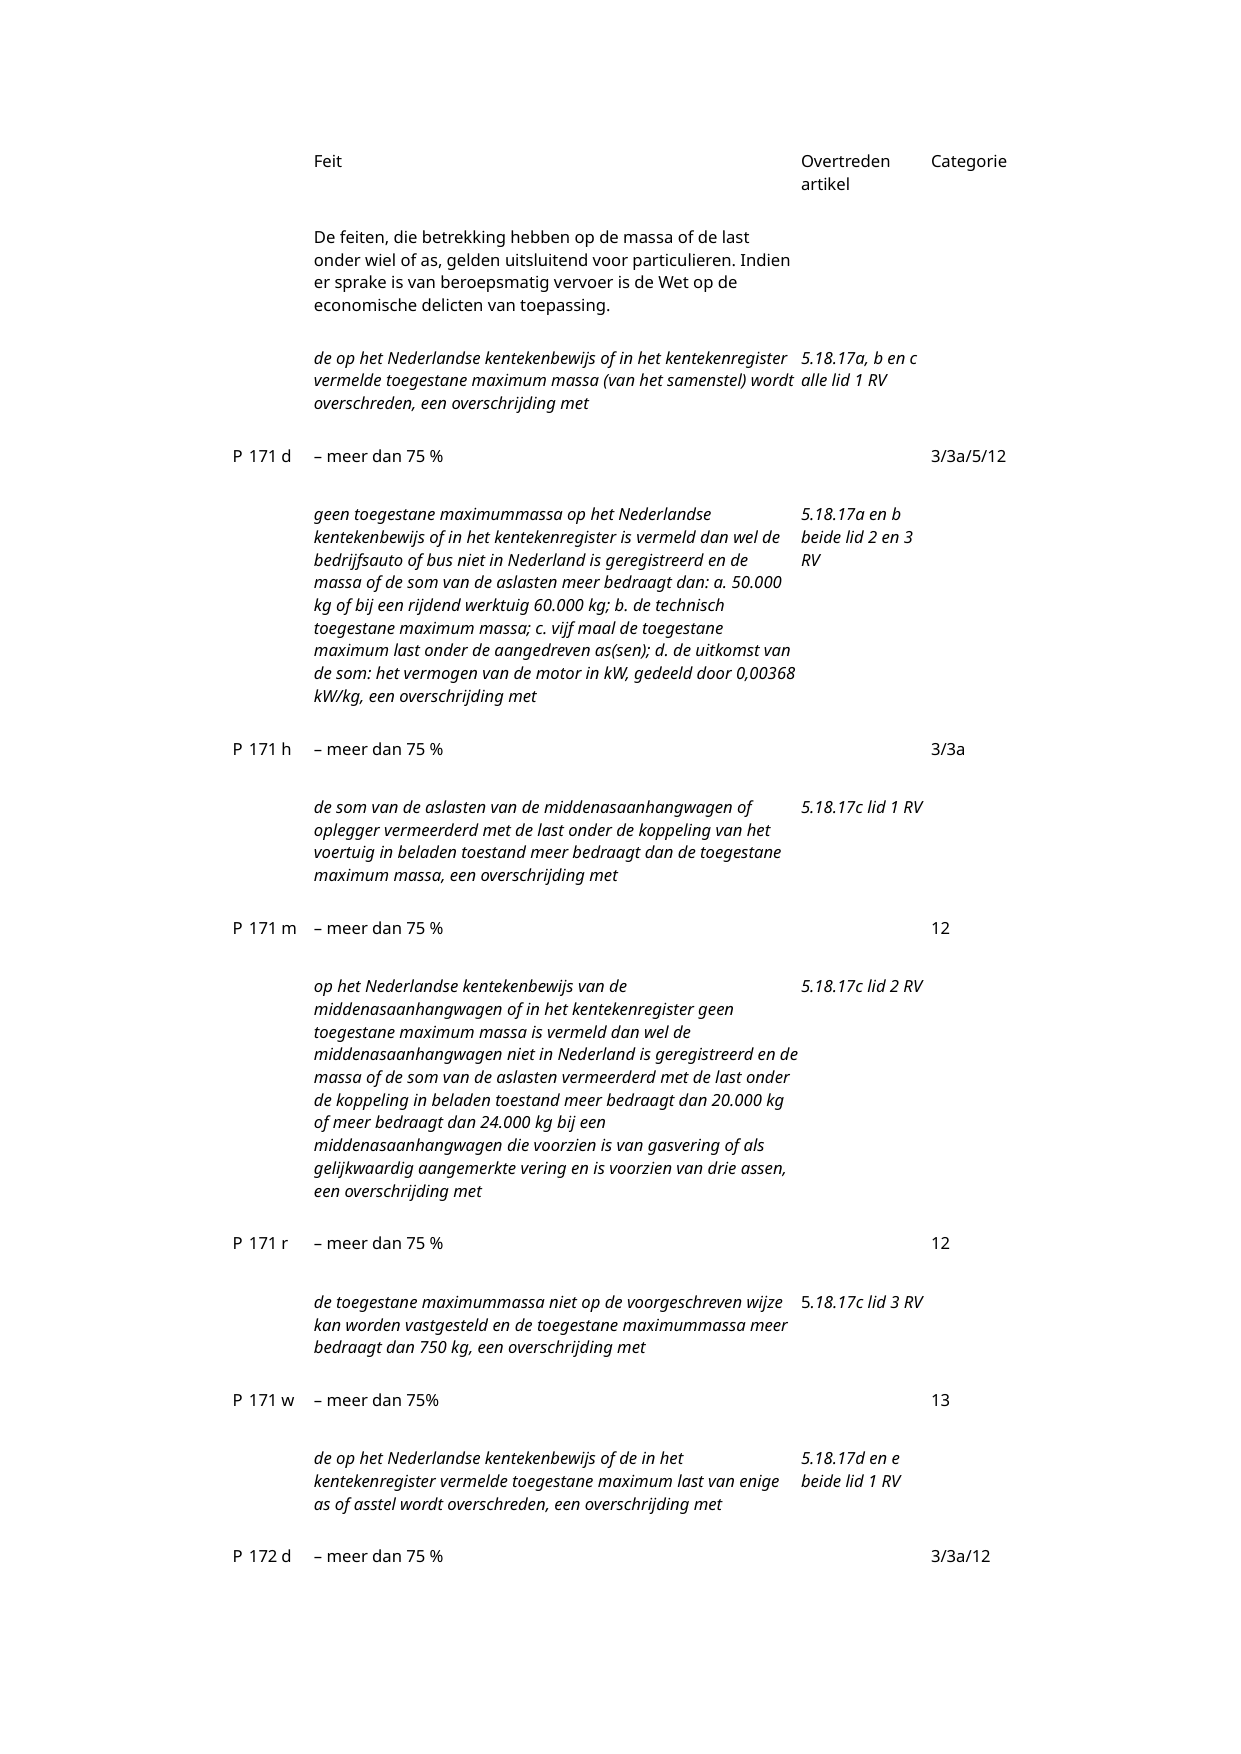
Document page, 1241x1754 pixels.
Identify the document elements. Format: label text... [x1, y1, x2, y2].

table_cell [801, 916, 931, 975]
table_cell [281, 225, 314, 346]
table_cell [249, 1447, 281, 1545]
table_cell [801, 737, 931, 796]
table_cell d [281, 444, 314, 503]
table_cell 12 [931, 1232, 1053, 1290]
table_cell de toegestane maximummassa niet op de voorgeschreven wijze kan worden vastgesteld en de toegestane maximummassa meer bedraagt dan 750 kg, een overschrijding met [314, 1290, 801, 1388]
table_cell 5.18.17c lid 3 RV [801, 1290, 931, 1388]
table_cell 5.18.17a, b en c alle lid 1 RV [801, 346, 931, 444]
table_cell [801, 1232, 931, 1290]
table_cell 3/3a/12 [931, 1545, 1053, 1603]
table_cell [281, 1447, 314, 1545]
table_cell 3/3a/5/12 [931, 444, 1053, 503]
table_cell 171 [249, 916, 281, 975]
table_cell 3/3a [931, 737, 1053, 796]
table_cell [801, 444, 931, 503]
table_cell [931, 975, 1053, 1232]
table_cell [281, 975, 314, 1232]
table_cell [801, 225, 931, 346]
table_cell [801, 1389, 931, 1447]
table_cell P [233, 916, 249, 975]
table_cell [249, 1290, 281, 1388]
table_header [233, 150, 249, 225]
table_cell [801, 1545, 931, 1603]
table_cell [249, 346, 281, 444]
table_cell 171 [249, 737, 281, 796]
table_cell P [233, 1389, 249, 1447]
table_cell – meer dan 75 % [314, 737, 801, 796]
table_cell – meer dan 75 % [314, 916, 801, 975]
table_cell P [233, 1232, 249, 1290]
table_cell [931, 346, 1053, 444]
table_cell d [281, 1545, 314, 1603]
table_cell geen toegestane maximummassa op het Nederlandse kentekenbewijs of in het kentekenregister is vermeld dan wel de bedrijfsauto of bus niet in Nederland is geregistreerd en de massa of de som van de aslasten meer bedraagt dan: a. 50.000 kg of bij een rijdend werktuig 60.000 kg; b. de technisch toegestane maximum massa; c. vijf maal de toegestane maximum last onder de aangedreven as(sen); d. de uitkomst van de som: het vermogen van de motor in kW, gedeeld door 0,00368 kW/kg, een overschrijding met [314, 503, 801, 737]
table_cell 5.18.17a en b beide lid 2 en 3 RV [801, 503, 931, 737]
table_cell [233, 1290, 249, 1388]
table_cell [233, 1447, 249, 1545]
table_cell 172 [249, 1545, 281, 1603]
table_cell 5.18.17d en e beide lid 1 RV [801, 1447, 931, 1545]
table_cell [281, 796, 314, 916]
table_cell [931, 1290, 1053, 1388]
table_header Categorie [931, 150, 1053, 225]
table_header [249, 150, 281, 225]
table_cell – meer dan 75 % [314, 1545, 801, 1603]
table_cell [931, 503, 1053, 737]
table_cell [233, 225, 249, 346]
table_cell op het Nederlandse kentekenbewijs van de middenasaanhangwagen of in het kentekenregister geen toegestane maximum massa is vermeld dan wel de middenasaanhangwagen niet in Nederland is geregistreerd en de massa of de som van de aslasten vermeerderd met de last onder de koppeling in beladen toestand meer bedraagt dan 20.000 kg of meer bedraagt dan 24.000 kg bij een middenasaanhangwagen die voorzien is van gasvering of als gelijkwaardig aangemerkte vering en is voorzien van drie assen, een overschrijding met [314, 975, 801, 1232]
table_cell 171 [249, 444, 281, 503]
table_cell [249, 975, 281, 1232]
table_cell – meer dan 75 % [314, 1232, 801, 1290]
table_cell [931, 1447, 1053, 1545]
table_cell de op het Nederlandse kentekenbewijs of in het kentekenregister vermelde toegestane maximum massa (van het samenstel) wordt overschreden, een overschrijding met [314, 346, 801, 444]
table_cell [249, 796, 281, 916]
table_cell r [281, 1232, 314, 1290]
table_cell [233, 975, 249, 1232]
table_header [281, 150, 314, 225]
table_cell P [233, 737, 249, 796]
table_cell [233, 346, 249, 444]
table_cell 5.18.17c lid 1 RV [801, 796, 931, 916]
table_cell 5.18.17c lid 2 RV [801, 975, 931, 1232]
table_cell [931, 796, 1053, 916]
table_cell [233, 796, 249, 916]
table_cell 171 [249, 1389, 281, 1447]
table_cell w [281, 1389, 314, 1447]
table_cell [281, 1290, 314, 1388]
table_cell P [233, 1545, 249, 1603]
table_cell [281, 346, 314, 444]
table_cell P [233, 444, 249, 503]
table_header Overtreden artikel [801, 150, 931, 225]
table_cell [249, 225, 281, 346]
table_cell [249, 503, 281, 737]
table_cell de som van de aslasten van de middenasaanhangwagen of oplegger vermeerderd met de last onder de koppeling van het voertuig in beladen toestand meer bedraagt dan de toegestane maximum massa, een overschrijding met [314, 796, 801, 916]
table_cell – meer dan 75% [314, 1389, 801, 1447]
table_cell – meer dan 75 % [314, 444, 801, 503]
table_header Feit [314, 150, 801, 225]
table_cell 12 [931, 916, 1053, 975]
table_cell h [281, 737, 314, 796]
table_cell [281, 503, 314, 737]
table_cell m [281, 916, 314, 975]
table_cell de op het Nederlandse kentekenbewijs of de in het kentekenregister vermelde toegestane maximum last van enige as of asstel wordt overschreden, een overschrijding met [314, 1447, 801, 1545]
table_cell De feiten, die betrekking hebben op de massa of de last onder wiel of as, gelden uitsluitend voor particulieren. Indien er sprake is van beroepsmatig vervoer is de Wet op de economische delicten van toepassing. [314, 225, 801, 346]
table_cell [931, 225, 1053, 346]
table_cell 13 [931, 1389, 1053, 1447]
table_cell [233, 503, 249, 737]
table_cell 171 [249, 1232, 281, 1290]
